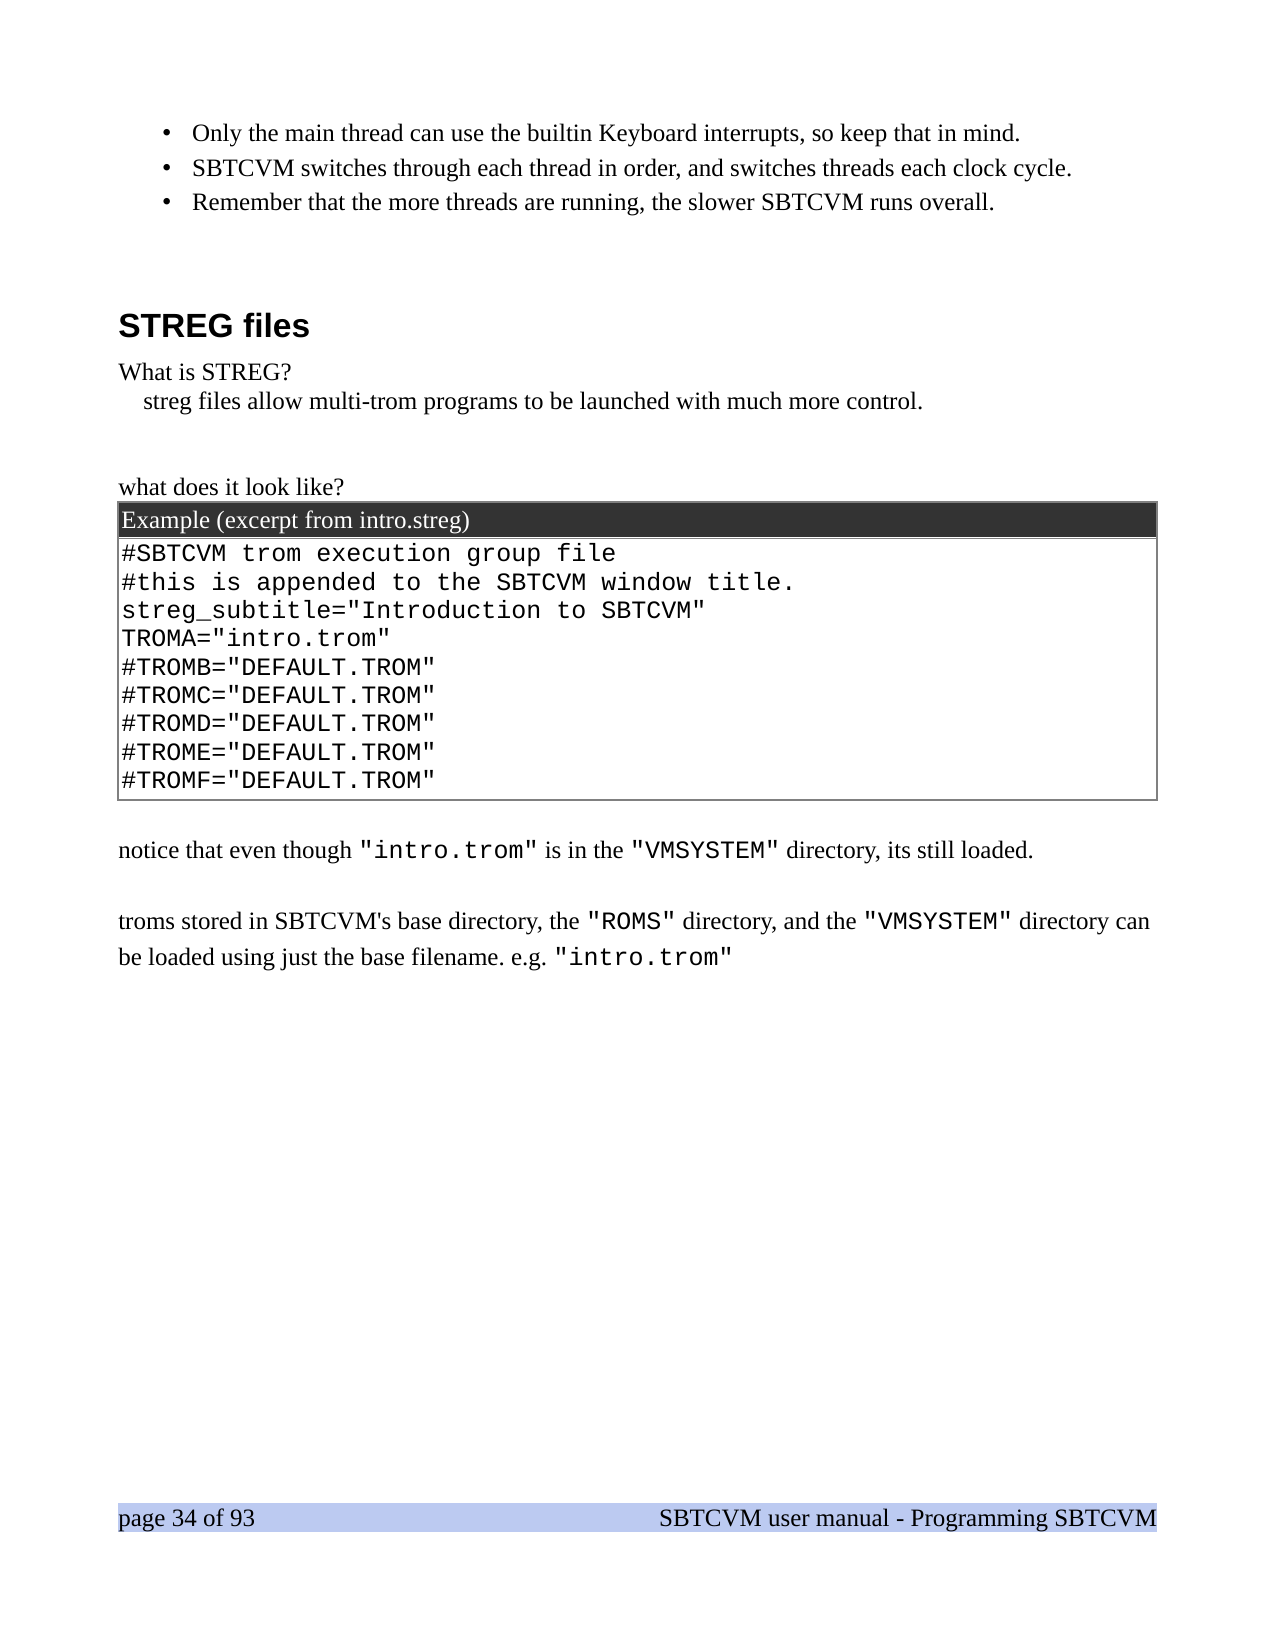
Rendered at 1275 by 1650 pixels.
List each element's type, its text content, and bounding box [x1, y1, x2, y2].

list Remember that the more threads are running, the slower SBTCVM runs overall. [162, 187, 1157, 216]
subtitle STREG files [118, 306, 1157, 345]
text notice that even though "intro.trom" is in the "VMSYSTEM" directory, its still loaded. troms stored in SBTCVM's base directory, the "ROMS" directory, and the "VMSYSTEM" directory can be loaded using just the base filename. e.g. "intro.trom" [118, 801, 1157, 973]
list Only the main thread can use the builtin Keyboard interrupts, so keep that in mind. [162, 118, 1157, 147]
table_header Example (excerpt from intro.streg) [119, 503, 1156, 537]
text What is STREG? streg files allow multi-trom programs to be launched with much more control. what does it look like? [118, 357, 1157, 501]
table_cell #SBTCVM trom execution group file #this is appended to the SBTCVM window title. streg_subtitle="Introduction to SBTCVM" TROMA="intro.trom" #TROMB="DEFAULT.TROM" #TROMC="DEFAULT.TROM" #TROMD="DEFAULT.TROM" #TROME="DEFAULT.TROM" #TROMF="DEFAULT.TROM" [119, 539, 1156, 799]
list SBTCVM switches through each thread in order, and switches threads each clock cycle. [162, 153, 1157, 181]
